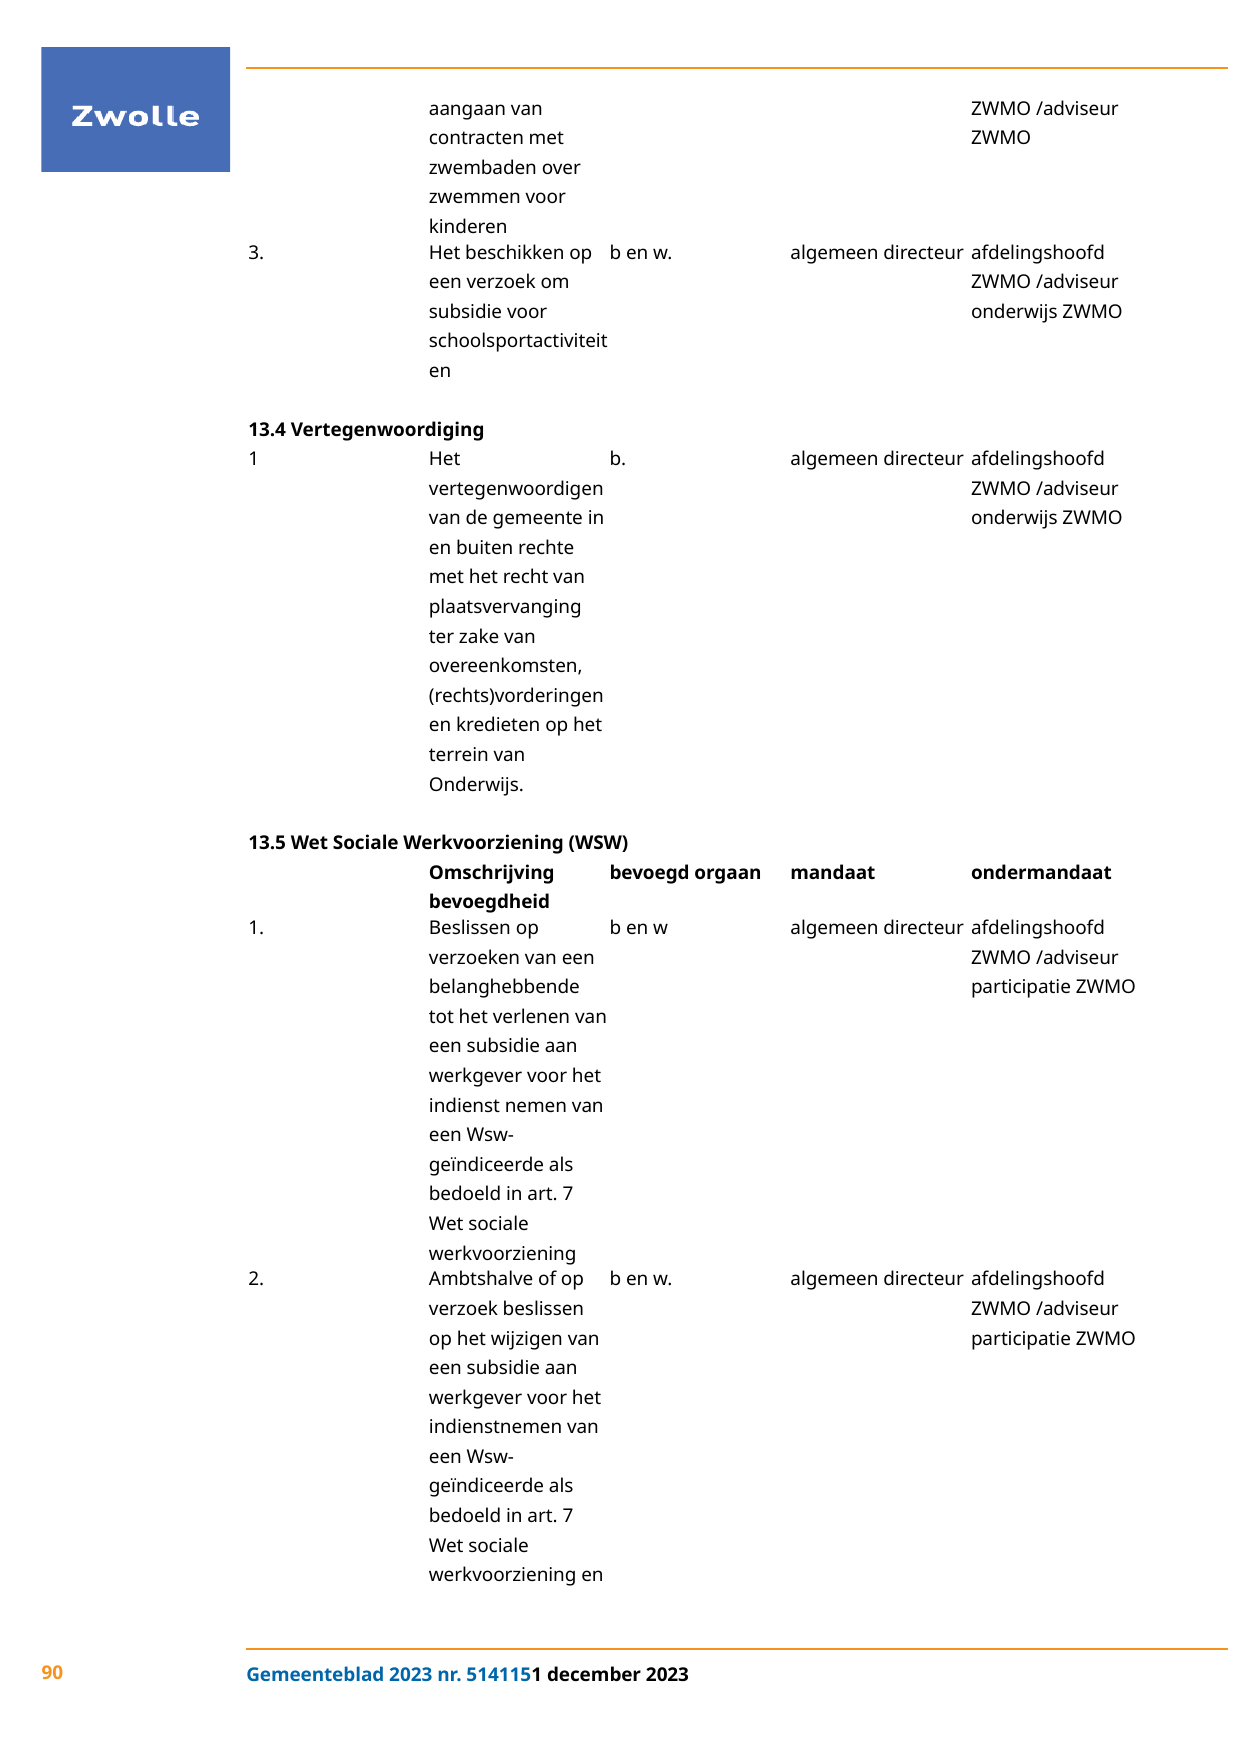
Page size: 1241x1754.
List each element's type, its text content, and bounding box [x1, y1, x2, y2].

table_cell afdelingshoofd ZWMO /adviseur onderwijs ZWMO [971, 239, 1152, 383]
text 13.4 Vertegenwoordiging [248, 416, 1152, 441]
table_cell [790, 95, 971, 239]
table_cell algemeen directeur [790, 239, 971, 383]
table_cell afdelingshoofd ZWMO /adviseur participatie ZWMO [971, 1266, 1152, 1587]
table_header b. [609, 445, 790, 797]
table_cell algemeen directeur [790, 1266, 971, 1587]
table_cell b en w. [609, 1266, 790, 1587]
table_header mandaat [790, 859, 971, 914]
table_header Omschrijving bevoegdheid [429, 859, 609, 914]
table_cell Het beschikken op een verzoek om subsidie voor schoolsportactiviteiten [429, 239, 609, 383]
table_cell 1. [248, 914, 429, 1266]
table_cell [609, 95, 790, 239]
table_header 1 [248, 445, 429, 797]
table_cell ZWMO /adviseur ZWMO [971, 95, 1152, 239]
table_header ondermandaat [971, 859, 1152, 914]
table_header [248, 859, 429, 914]
table_cell 3. [248, 239, 429, 383]
table_cell 2. [248, 1266, 429, 1587]
table_header algemeen directeur [790, 445, 971, 797]
table_cell aangaan van contracten met zwembaden over zwemmen voor kinderen [429, 95, 609, 239]
table_cell algemeen directeur [790, 914, 971, 1266]
table_header bevoegd orgaan [609, 859, 790, 914]
text 13.5 Wet Sociale Werkvoorziening (WSW) [248, 829, 1152, 855]
picture [41, 47, 231, 172]
table_cell [248, 95, 429, 239]
table_cell b en w. [609, 239, 790, 383]
table_header afdelingshoofd ZWMO /adviseur onderwijs ZWMO [971, 445, 1152, 797]
table_header Het vertegenwoordigen van de gemeente in en buiten rechte met het recht van plaatsvervanging ter zake van overeenkomsten, (rechts)vorderingen en kredieten op het terrein van Onderwijs. [429, 445, 609, 797]
table_cell afdelingshoofd ZWMO /adviseur participatie ZWMO [971, 914, 1152, 1266]
table_cell Beslissen op verzoeken van een belanghebbende tot het verlenen van een subsidie aan werkgever voor het indienst nemen van een Wsw-geïndiceerde als bedoeld in art. 7 Wet sociale werkvoorziening [429, 914, 609, 1266]
table_cell Ambtshalve of op verzoek beslissen op het wijzigen van een subsidie aan werkgever voor het indienstnemen van een Wsw-geïndiceerde als bedoeld in art. 7 Wet sociale werkvoorziening en [429, 1266, 609, 1587]
table_cell b en w [609, 914, 790, 1266]
